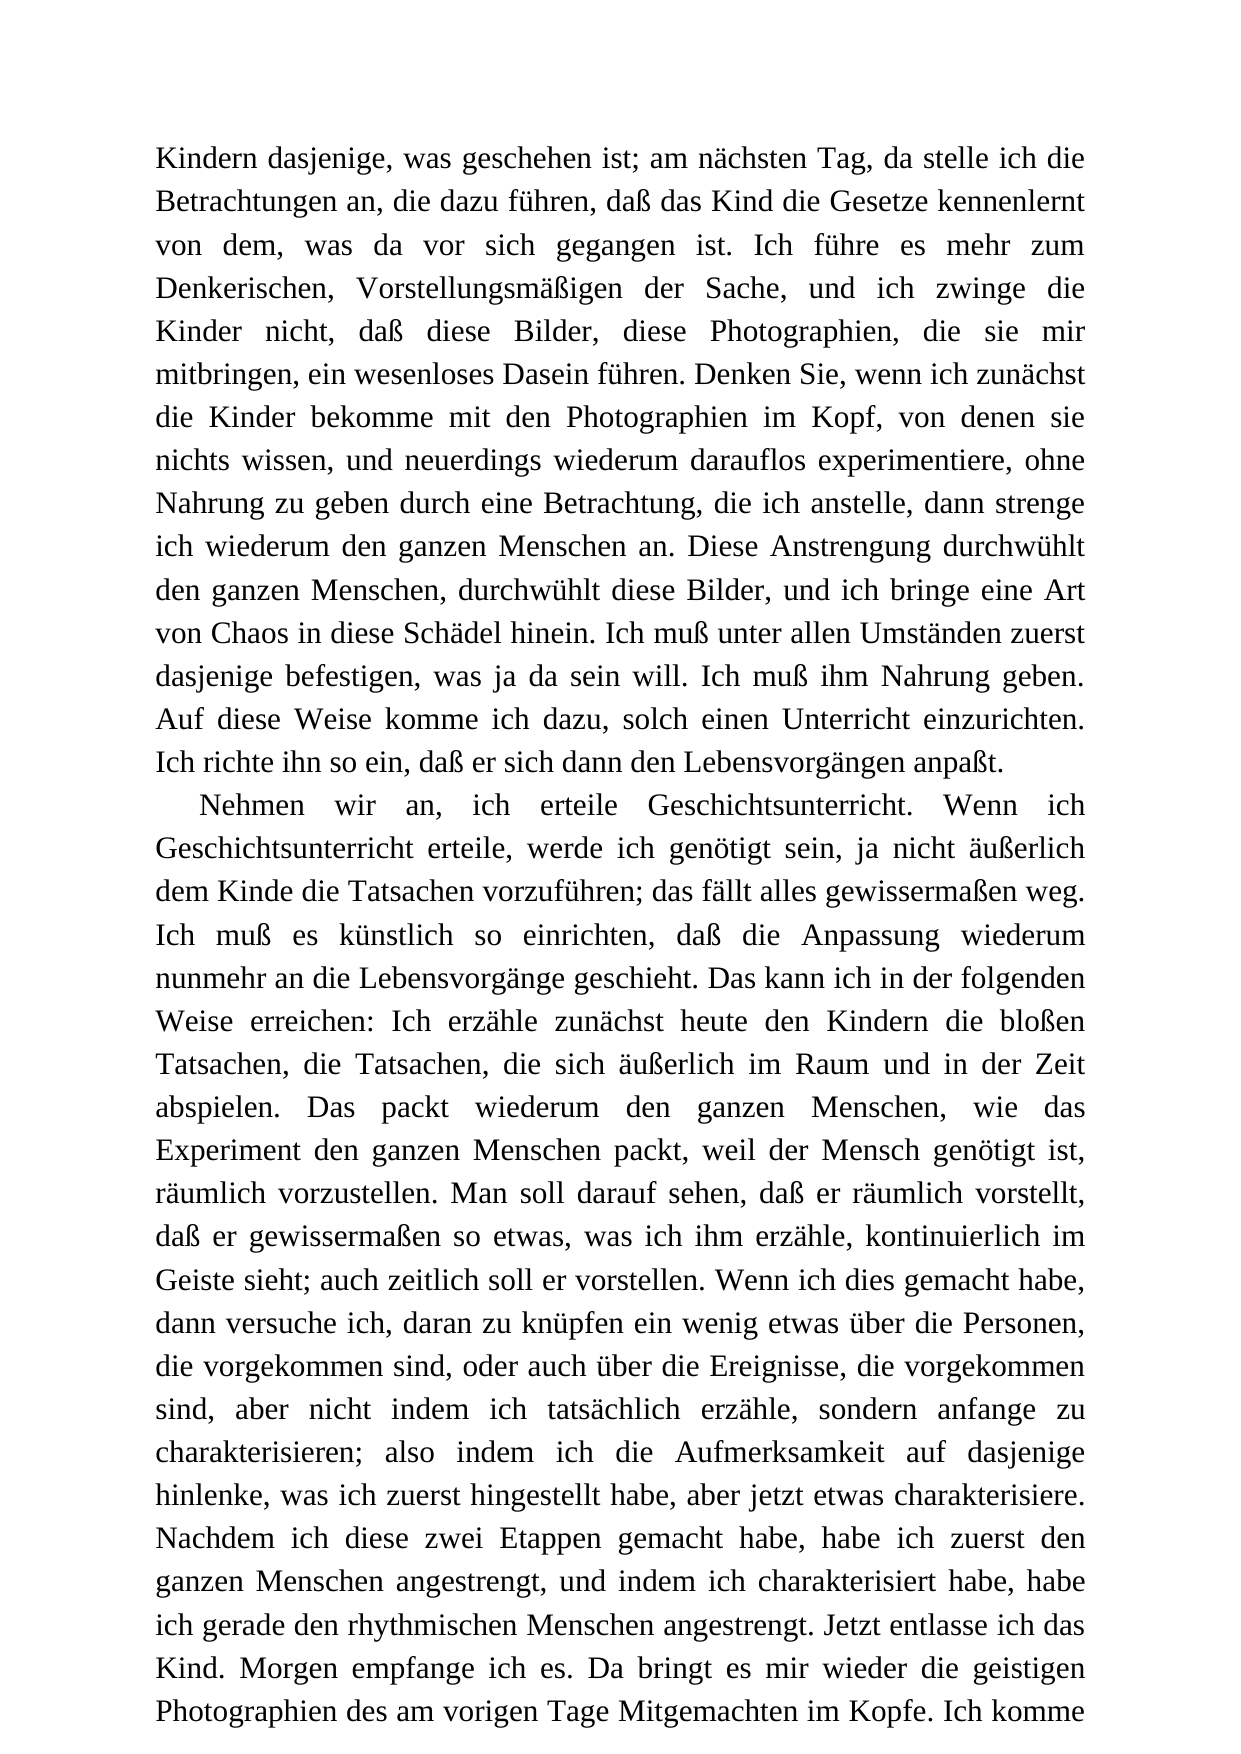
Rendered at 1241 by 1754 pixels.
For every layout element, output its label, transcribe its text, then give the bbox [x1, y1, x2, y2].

text Kindern dasjenige, was geschehen ist; am nächsten Tag, da stelle ich die Betrachtungen an, die dazu führen, daß das Kind die Gesetze kennenlernt von dem, was da vor sich gegangen ist. Ich führe es mehr zum Denkerischen, Vorstellungsmäßigen der Sache, und ich zwinge die Kinder nicht, daß diese Bilder, diese Photographien, die sie mir mitbringen, ein wesenloses Dasein führen. Denken Sie, wenn ich zunächst die Kinder bekomme mit den Photographien im Kopf, von denen sie nichts wissen, und neuerdings wiederum darauflos experimentiere, ohne Nahrung zu geben durch eine Betrachtung, die ich anstelle, dann strenge ich wiederum den ganzen Menschen an. Diese Anstrengung durchwühlt den ganzen Menschen, durchwühlt diese Bilder, und ich bringe eine Art von Chaos in diese Schädel hinein. Ich muß unter allen Umständen zuerst dasjenige befestigen, was ja da sein will. Ich muß ihm Nahrung geben. Auf diese Weise komme ich dazu, solch einen Unterricht einzurichten. Ich richte ihn so ein, daß er sich dann den Lebensvorgängen anpaßt. [155, 139, 1086, 779]
text Nehmen wir an, ich erteile Geschichtsunterricht. Wenn ich Geschichtsunterricht erteile, werde ich genötigt sein, ja nicht äußerlich dem Kinde die Tatsachen vorzuführen; das fällt alles gewissermaßen weg. Ich muß es künstlich so einrichten, daß die Anpassung wiederum nunmehr an die Lebensvorgänge geschieht. Das kann ich in der folgenden Weise erreichen: Ich erzähle zunächst heute den Kindern die bloßen Tatsachen, die Tatsachen, die sich äußerlich im Raum und in der Zeit abspielen. Das packt wiederum den ganzen Menschen, wie das Experiment den ganzen Menschen packt, weil der Mensch genötigt ist, räumlich vorzustellen. Man soll darauf sehen, daß er räumlich vorstellt, daß er gewissermaßen so etwas, was ich ihm erzähle, kontinuierlich im Geiste sieht; auch zeitlich soll er vorstellen. Wenn ich dies gemacht habe, dann versuche ich, daran zu knüpfen ein wenig etwas über die Personen, die vorgekommen sind, oder auch über die Ereignisse, die vorgekommen sind, aber nicht indem ich tatsächlich erzähle, sondern anfange zu charakterisieren; also indem ich die Aufmerksamkeit auf dasjenige hinlenke, was ich zuerst hingestellt habe, aber jetzt etwas charakterisiere. Nachdem ich diese zwei Etappen gemacht habe, habe ich zuerst den ganzen Menschen angestrengt, und indem ich charakterisiert habe, habe ich gerade den rhythmischen Menschen angestrengt. Jetzt entlasse ich das Kind. Morgen empfange ich es. Da bringt es mir wieder die geistigen Photographien des am vorigen Tage Mitgemachten im Kopfe. Ich komme [155, 786, 1086, 1728]
